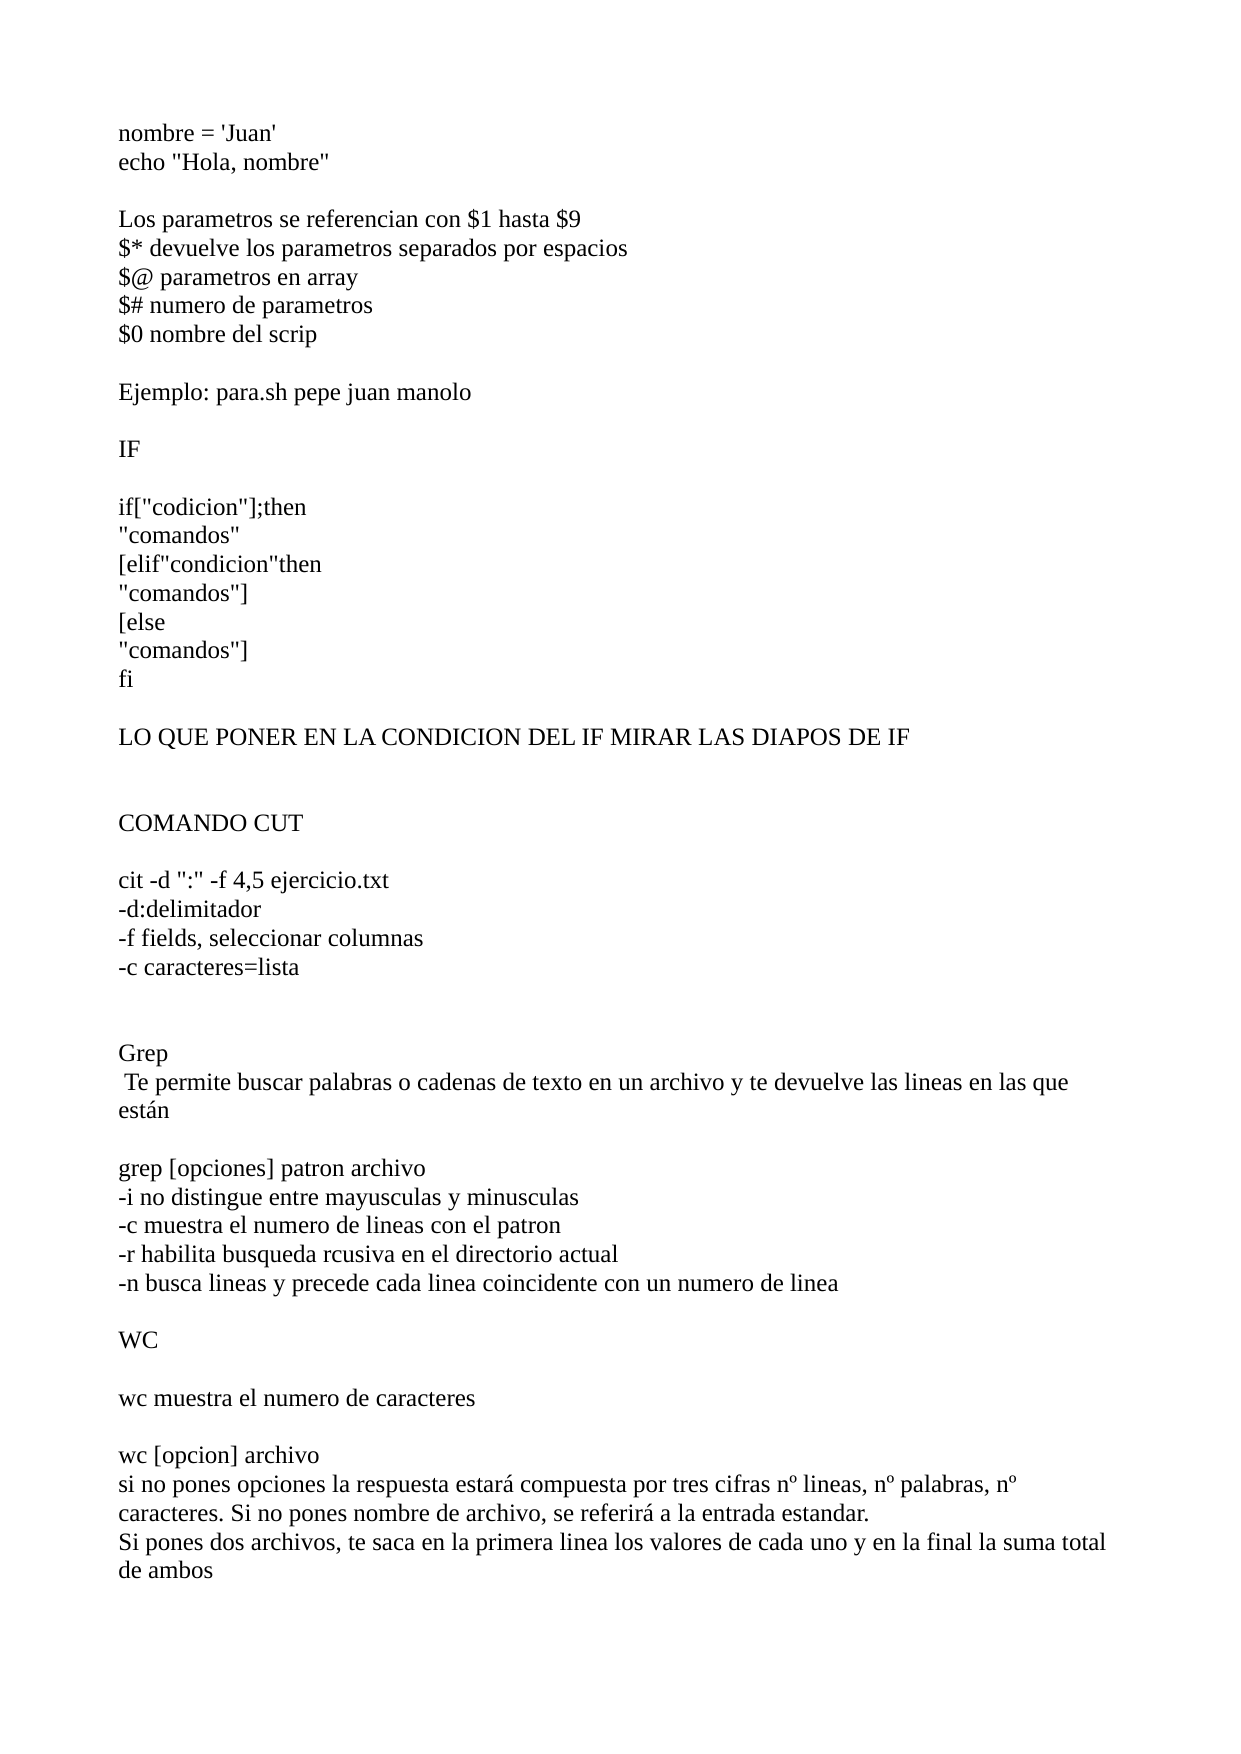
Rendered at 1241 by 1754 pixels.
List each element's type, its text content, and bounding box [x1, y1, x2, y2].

text COMANDO CUT [118, 808, 1122, 837]
text $0 nombre del scrip [118, 319, 1122, 348]
text Grep [118, 1038, 1122, 1067]
text fi [118, 664, 1122, 693]
text [else [118, 607, 1122, 636]
text "comandos"] [118, 578, 1122, 607]
text LO QUE PONER EN LA CONDICION DEL IF MIRAR LAS DIAPOS DE IF [118, 722, 1122, 751]
text Te permite buscar palabras o cadenas de texto en un archivo y te devuelve las lineas en las que están [118, 1067, 1122, 1124]
text echo "Hola, nombre" [118, 147, 1122, 176]
text WC [118, 1326, 1122, 1354]
text -c muestra el numero de lineas con el patron [118, 1211, 1122, 1239]
text cit -d ":" -f 4,5 ejercicio.txt [118, 866, 1122, 894]
text IF [118, 434, 1122, 463]
text Ejemplo: para.sh pepe juan manolo [118, 377, 1122, 406]
text wc muestra el numero de caracteres [118, 1383, 1122, 1412]
text if["codicion"];then [118, 492, 1122, 521]
text "comandos" [118, 521, 1122, 549]
text -r habilita busqueda rcusiva en el directorio actual [118, 1239, 1122, 1268]
text -f fields, seleccionar columnas [118, 923, 1122, 952]
text $# numero de parametros [118, 291, 1122, 319]
text $* devuelve los parametros separados por espacios [118, 233, 1122, 262]
text -d:delimitador [118, 894, 1122, 923]
text "comandos"] [118, 636, 1122, 664]
text -i no distingue entre mayusculas y minusculas [118, 1182, 1122, 1211]
text si no pones opciones la respuesta estará compuesta por tres cifras nº lineas, nº palabras, nº caracteres. Si no pones nombre de archivo, se referirá a la entrada estandar. [118, 1469, 1122, 1527]
text grep [opciones] patron archivo [118, 1153, 1122, 1182]
text Los parametros se referencian con $1 hasta $9 [118, 204, 1122, 233]
text [elif"condicion"then [118, 549, 1122, 578]
text nombre = 'Juan' [118, 118, 1122, 147]
text wc [opcion] archivo [118, 1441, 1122, 1469]
text -n busca lineas y precede cada linea coincidente con un numero de linea [118, 1268, 1122, 1297]
text -c caracteres=lista [118, 952, 1122, 981]
text Si pones dos archivos, te saca en la primera linea los valores de cada uno y en la final la suma total de ambos [118, 1527, 1122, 1584]
text $@ parametros en array [118, 262, 1122, 291]
